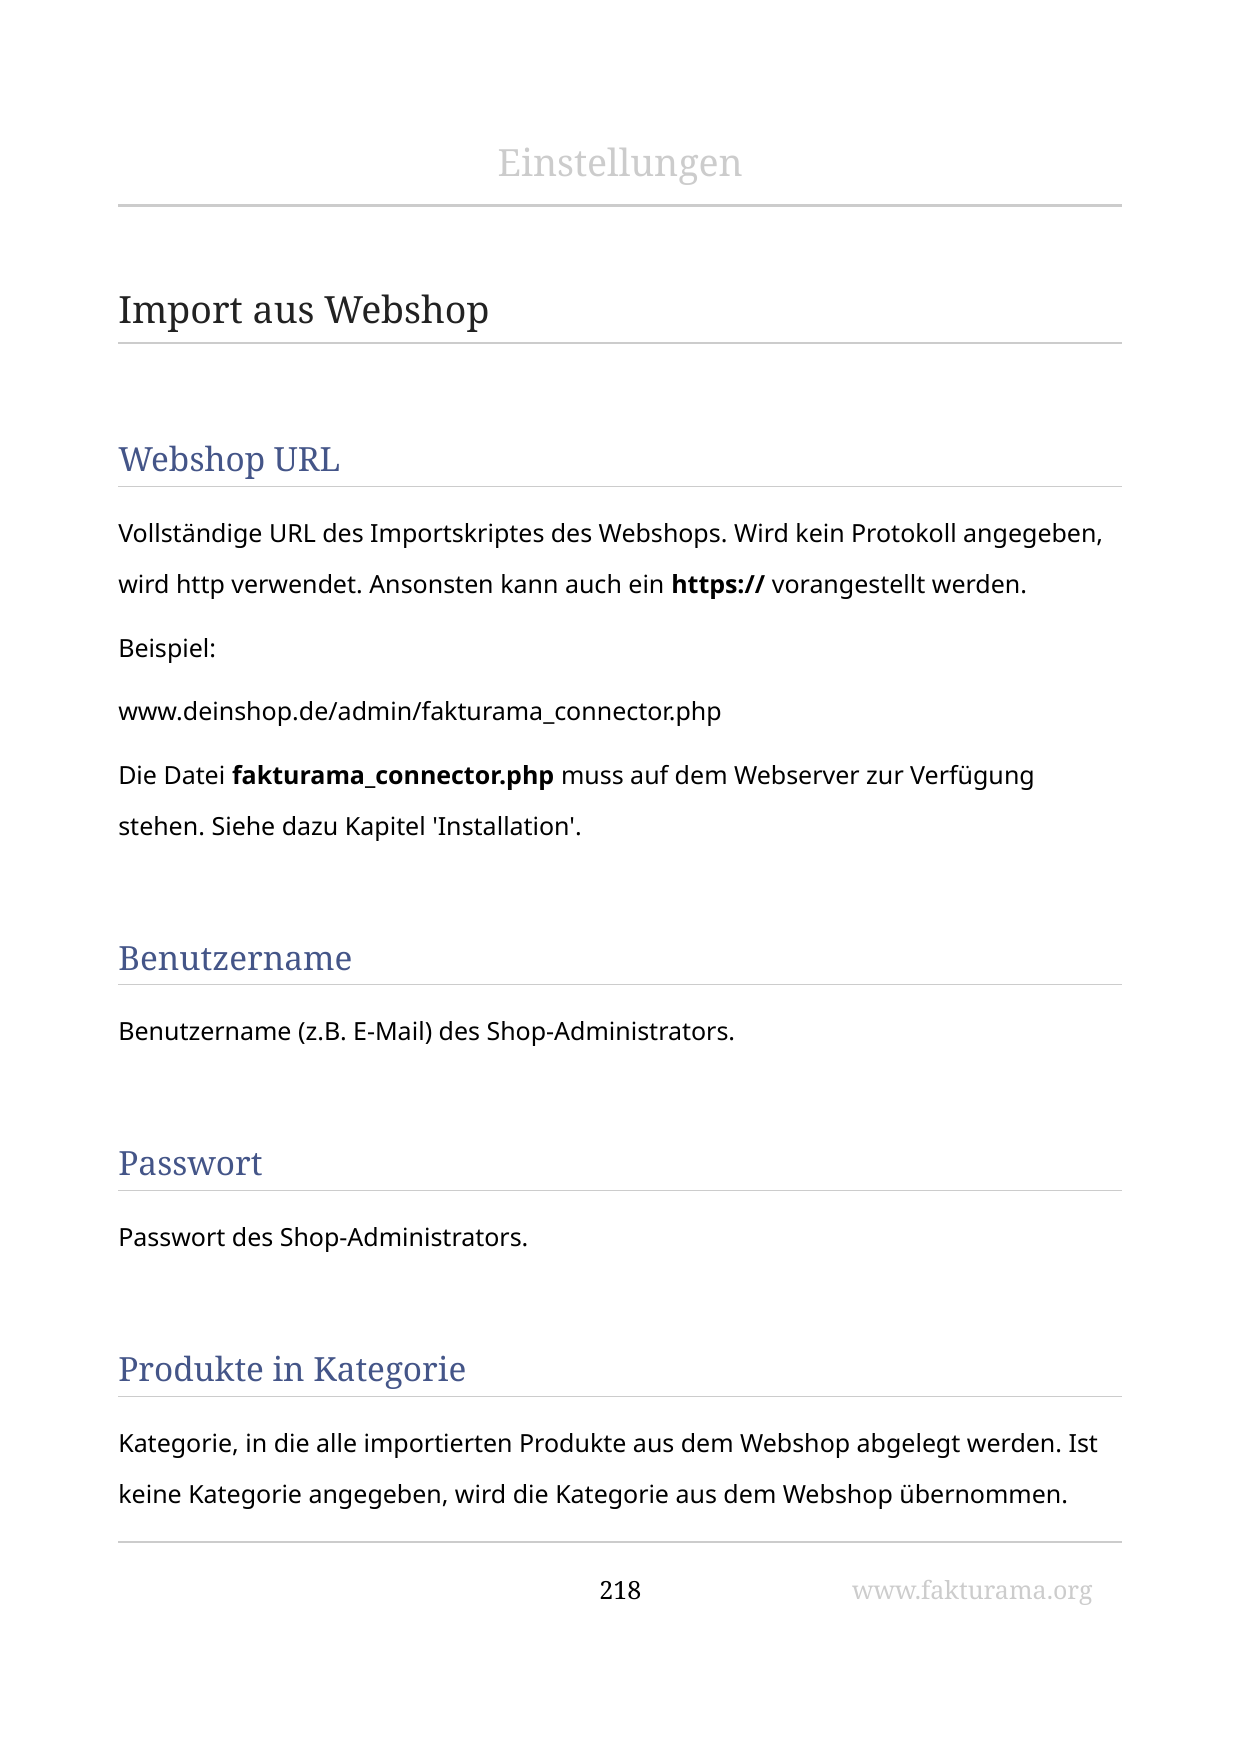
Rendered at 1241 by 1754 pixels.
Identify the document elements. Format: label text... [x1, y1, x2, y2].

subtitle Import aus Webshop [118, 283, 1122, 342]
text Vollständige URL des Importskriptes des Webshops. Wird kein Protokoll angegeben, wird http verwendet. Ansonsten kann auch ein https:// vorangestellt werden. [118, 516, 1122, 601]
subtitle Webshop URL [118, 436, 1122, 486]
text Passwort des Shop-Administrators. [118, 1220, 1122, 1254]
subtitle Passwort [118, 1140, 1122, 1190]
text Die Datei fakturama_connector.php muss auf dem Webserver zur Verfügung stehen. Siehe dazu Kapitel 'Installation'. [118, 757, 1122, 842]
text Benutzername (z.B. E-Mail) des Shop-Administrators. [118, 1014, 1122, 1048]
text Kategorie, in die alle importierten Produkte aus dem Webshop abgelegt werden. Ist keine Kategorie angegeben, wird die Kategorie aus dem Webshop übernommen. [118, 1426, 1122, 1511]
text www.deinshop.de/admin/fakturama_connector.php [118, 694, 1122, 728]
subtitle Benutzername [118, 934, 1122, 984]
subtitle Produkte in Kategorie [118, 1346, 1122, 1396]
text Beispiel: [118, 630, 1122, 664]
